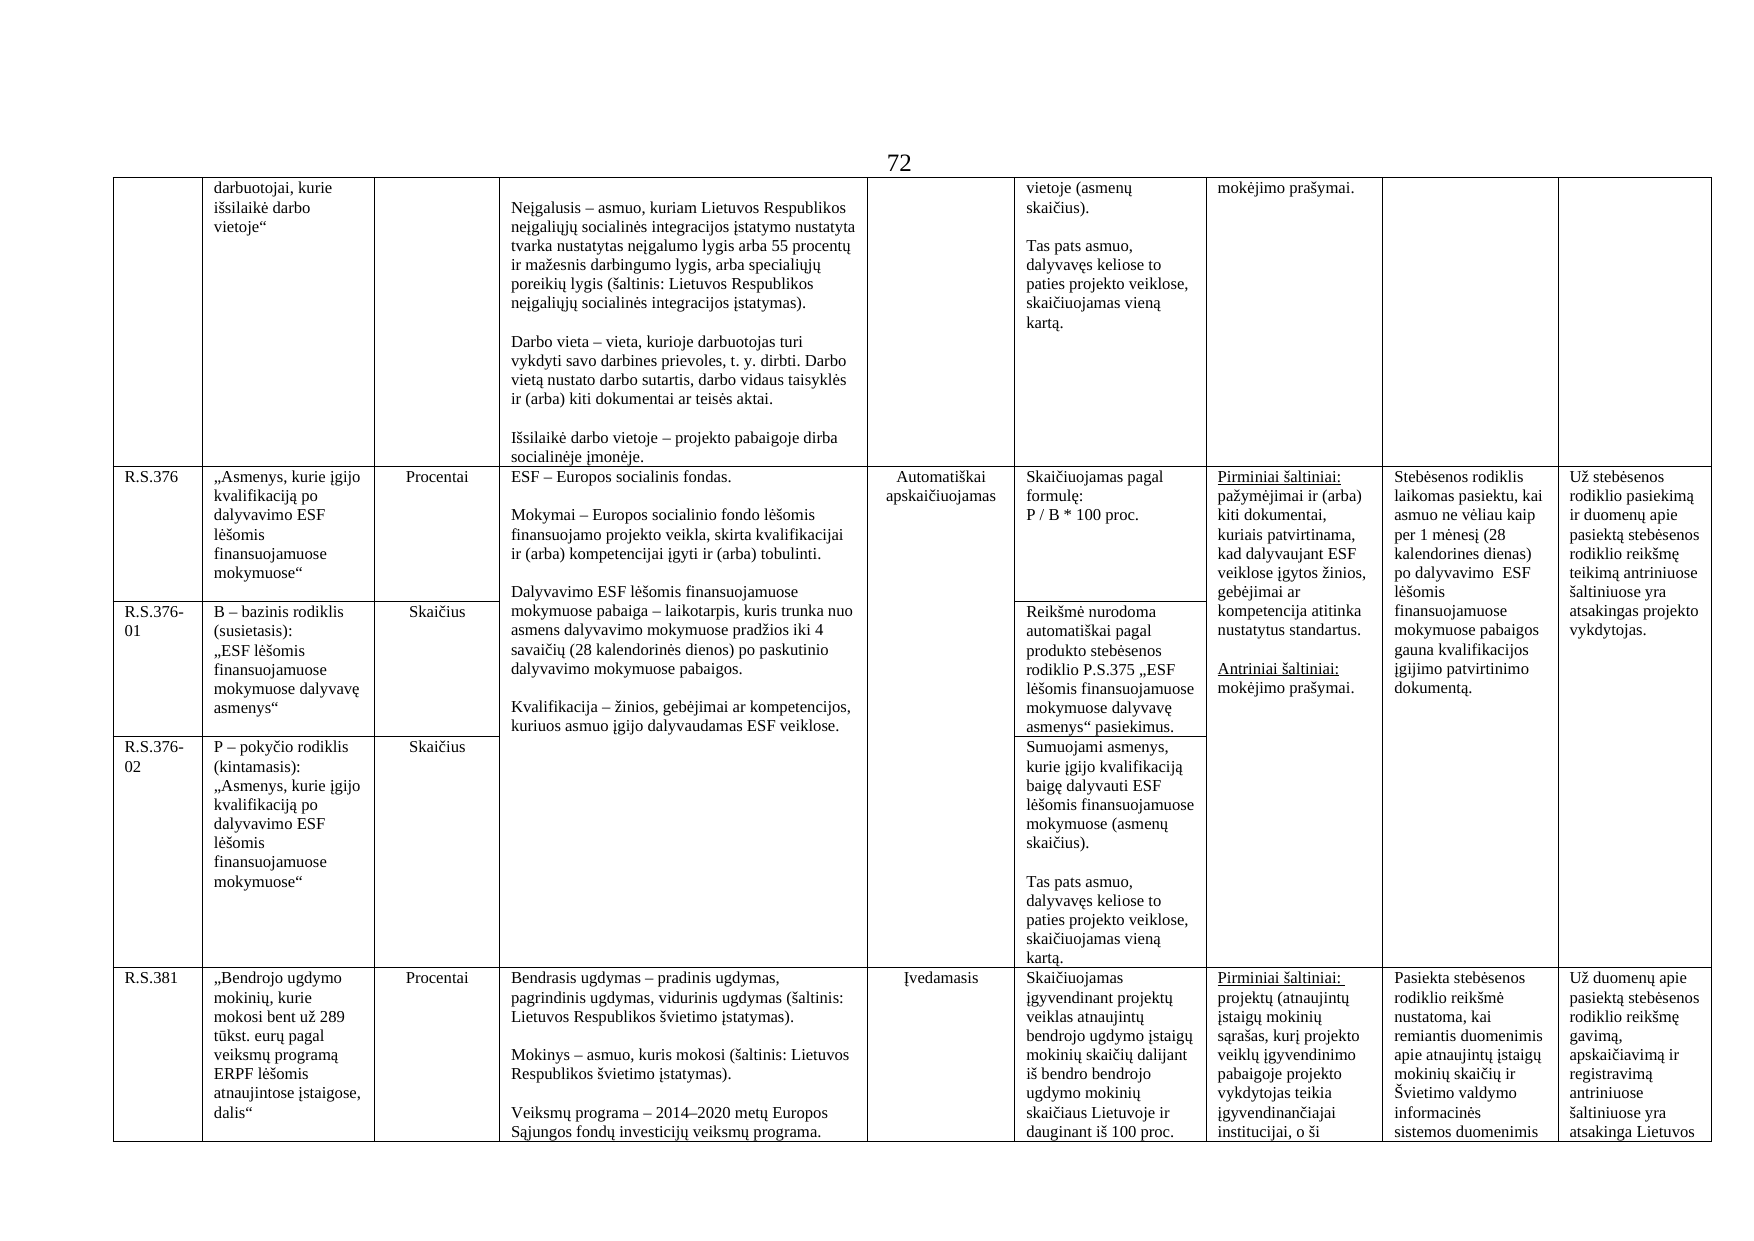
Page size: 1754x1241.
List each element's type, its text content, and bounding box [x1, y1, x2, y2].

table_cell [1559, 178, 1711, 466]
table_cell [375, 178, 499, 466]
table_cell Bendrasis ugdymas – pradinis ugdymas, pagrindinis ugdymas, vidurinis ugdymas (šaltinis: Lietuvos Respublikos švietimo įstatymas). Mokinys – asmuo, kuris mokosi (šaltinis: Lietuvos Respublikos švietimo įstatymas). Veiksmų programa – 2014–2020 metų Europos Sąjungos fondų investicijų veiksmų programa. [500, 968, 867, 1141]
table_cell Pirminiai šaltiniai: pažymėjimai ir (arba) kiti dokumentai, kuriais patvirtinama, kad dalyvaujant ESF veiklose įgytos žinios, gebėjimai ar kompetencija atitinka nustatytus standartus. Antriniai šaltiniai: mokėjimo prašymai. [1207, 467, 1382, 967]
table_cell R.S.376-01 [114, 602, 202, 736]
table_cell Stebėsenos rodiklis laikomas pasiektu, kai asmuo ne vėliau kaip per 1 mėnesį (28 kalendorines dienas) po dalyvavimo ESF lėšomis finansuojamuose mokymuose pabaigos gauna kvalifikacijos įgijimo patvirtinimo dokumentą. [1383, 467, 1558, 967]
table_cell Neįgalusis – asmuo, kuriam Lietuvos Respublikos neįgaliųjų socialinės integracijos įstatymo nustatyta tvarka nustatytas neįgalumo lygis arba 55 procentų ir mažesnis darbingumo lygis, arba specialiųjų poreikių lygis (šaltinis: Lietuvos Respublikos neįgaliųjų socialinės integracijos įstatymas). Darbo vieta – vieta, kurioje darbuotojas turi vykdyti savo darbines prievoles, t. y. dirbti. Darbo vietą nustato darbo sutartis, darbo vidaus taisyklės ir (arba) kiti dokumentai ar teisės aktai. Išsilaikė darbo vietoje – projekto pabaigoje dirba socialinėje įmonėje. [500, 178, 867, 466]
table_cell R.S.376 [114, 467, 202, 601]
table_cell [868, 178, 1014, 466]
table_cell Pasiekta stebėsenos rodiklio reikšmė nustatoma, kai remiantis duomenimis apie atnaujintų įstaigų mokinių skaičių ir Švietimo valdymo informacinės sistemos duomenimis [1383, 968, 1558, 1141]
table_cell Reikšmė nurodoma automatiškai pagal produkto stebėsenos rodiklio P.S.375 „ESF lėšomis finansuojamuose mokymuose dalyvavę asmenys“ pasiekimus. [1015, 602, 1206, 736]
table_cell Skaičius [375, 602, 499, 736]
table_cell vietoje (asmenų skaičius). Tas pats asmuo, dalyvavęs keliose to paties projekto veiklose, skaičiuojamas vieną kartą. [1015, 178, 1206, 466]
table_cell [1383, 178, 1558, 466]
table_cell Už stebėsenos rodiklio pasiekimą ir duomenų apie pasiektą stebėsenos rodiklio reikšmę teikimą antriniuose šaltiniuose yra atsakingas projekto vykdytojas. [1559, 467, 1711, 967]
table_cell Skaičius [375, 737, 499, 967]
table_cell Procentai [375, 968, 499, 1141]
table_cell [114, 178, 202, 466]
table_cell Procentai [375, 467, 499, 601]
table_cell Sumuojami asmenys, kurie įgijo kvalifikaciją baigę dalyvauti ESF lėšomis finansuojamuose mokymuose (asmenų skaičius). Tas pats asmuo, dalyvavęs keliose to paties projekto veiklose, skaičiuojamas vieną kartą. [1015, 737, 1206, 967]
table_cell darbuotojai, kurie išsilaikė darbo vietoje“ [203, 178, 374, 466]
table_cell Automatiškai apskaičiuojamas [868, 467, 1014, 967]
table_cell Pirminiai šaltiniai: projektų (atnaujintų įstaigų mokinių sąrašas, kurį projekto veiklų įgyvendinimo pabaigoje projekto vykdytojas teikia įgyvendinančiajai institucijai, o ši [1207, 968, 1382, 1141]
table_cell Skaičiuojamas pagal formulę: P / B * 100 proc. [1015, 467, 1206, 601]
table_cell Už duomenų apie pasiektą stebėsenos rodiklio reikšmę gavimą, apskaičiavimą ir registravimą antriniuose šaltiniuose yra atsakinga Lietuvos [1559, 968, 1711, 1141]
table_cell R.S.381 [114, 968, 202, 1141]
table_cell P – pokyčio rodiklis (kintamasis): „Asmenys, kurie įgijo kvalifikaciją po dalyvavimo ESF lėšomis finansuojamuose mokymuose“ [203, 737, 374, 967]
table_cell mokėjimo prašymai. [1207, 178, 1382, 466]
table_cell Įvedamasis [868, 968, 1014, 1141]
table_cell ESF – Europos socialinis fondas. Mokymai – Europos socialinio fondo lėšomis finansuojamo projekto veikla, skirta kvalifikacijai ir (arba) kompetencijai įgyti ir (arba) tobulinti. Dalyvavimo ESF lėšomis finansuojamuose mokymuose pabaiga – laikotarpis, kuris trunka nuo asmens dalyvavimo mokymuose pradžios iki 4 savaičių (28 kalendorinės dienos) po paskutinio dalyvavimo mokymuose pabaigos. Kvalifikacija – žinios, gebėjimai ar kompetencijos, kuriuos asmuo įgijo dalyvaudamas ESF veiklose. [500, 467, 867, 967]
table_cell Skaičiuojamas įgyvendinant projektų veiklas atnaujintų bendrojo ugdymo įstaigų mokinių skaičių dalijant iš bendro bendrojo ugdymo mokinių skaičiaus Lietuvoje ir dauginant iš 100 proc. [1015, 968, 1206, 1141]
table_cell R.S.376-02 [114, 737, 202, 967]
table_cell B – bazinis rodiklis (susietasis): „ESF lėšomis finansuojamuose mokymuose dalyvavę asmenys“ [203, 602, 374, 736]
table_cell „Asmenys, kurie įgijo kvalifikaciją po dalyvavimo ESF lėšomis finansuojamuose mokymuose“ [203, 467, 374, 601]
table_cell „Bendrojo ugdymo mokinių, kurie mokosi bent už 289 tūkst. eurų pagal veiksmų programą ERPF lėšomis atnaujintose įstaigose, dalis“ [203, 968, 374, 1141]
